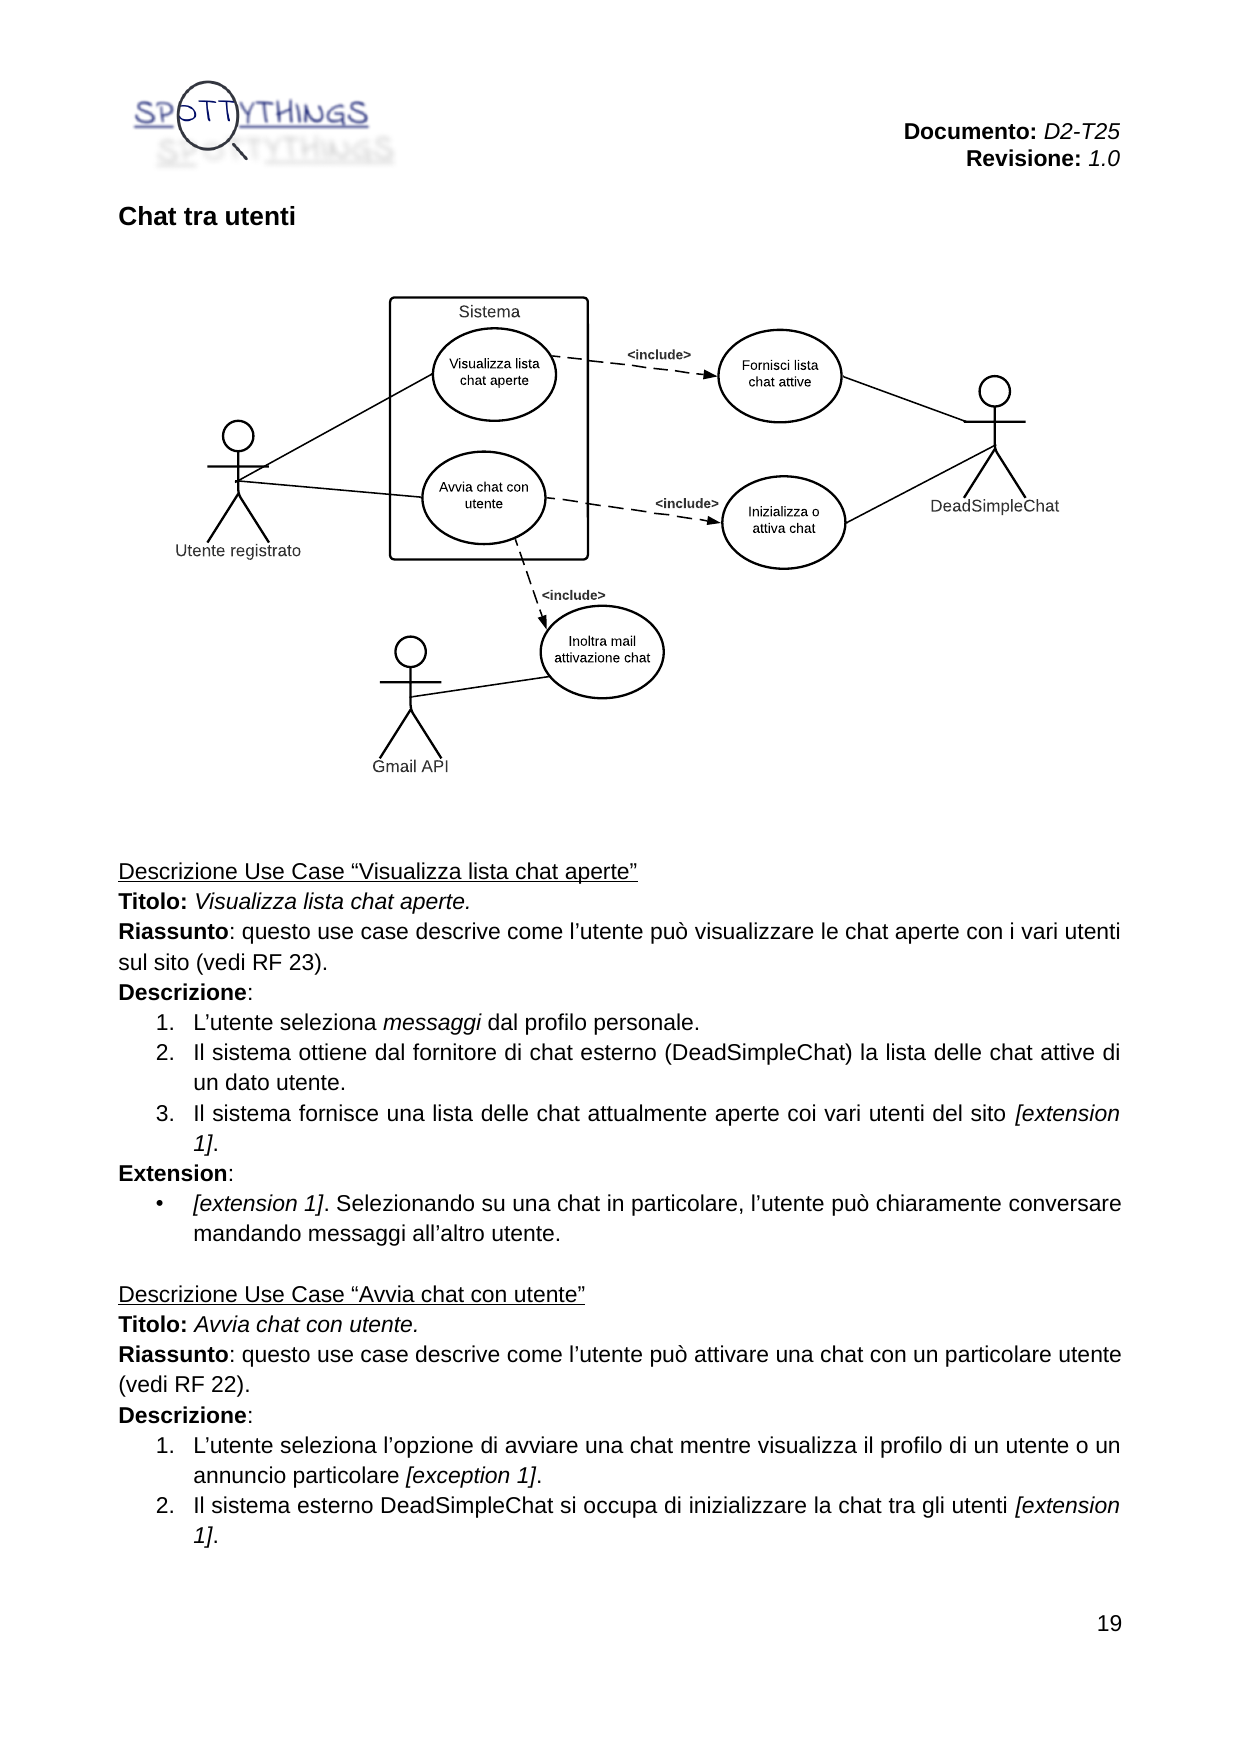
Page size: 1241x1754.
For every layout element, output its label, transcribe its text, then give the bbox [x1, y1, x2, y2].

text Descrizione Use Case “Visualizza lista chat aperte” [118, 854, 1122, 884]
list Il sistema ottiene dal fornitore di chat esterno (DeadSimpleChat) la lista delle chat attive di un dato utente. [156, 1039, 1122, 1096]
text Riassunto: questo use case descrive come l’utente può attivare una chat con un particolare utente (vedi RF 22). [118, 1341, 1122, 1398]
list [extension 1]. Selezionando su una chat in particolare, l’utente può chiaramente conversare mandando messaggi all’altro utente. [156, 1190, 1122, 1247]
text Descrizione Use Case “Avvia chat con utente” [118, 1281, 1122, 1307]
list L’utente seleziona l’opzione di avviare una chat mentre visualizza il profilo di un utente o un annuncio particolare [exception 1]. [156, 1432, 1122, 1488]
text Extension: [118, 1160, 1122, 1186]
list Il sistema esterno DeadSimpleChat si occupa di inizializzare la chat tra gli utenti [extension 1]. [156, 1492, 1122, 1549]
list L’utente seleziona messaggi dal profilo personale. [156, 1009, 1122, 1035]
text Descrizione: [118, 979, 1122, 1005]
text Descrizione: [118, 1402, 1122, 1428]
text Titolo: Visualizza lista chat aperte. [118, 888, 1122, 914]
list Il sistema fornisce una lista delle chat attualmente aperte coi vari utenti del sito [extension 1]. [156, 1099, 1122, 1156]
picture [123, 73, 399, 187]
text Riassunto: questo use case descrive come l’utente può visualizzare le chat aperte con i vari utenti sul sito (vedi RF 23). [118, 918, 1122, 975]
subtitle Chat tra utenti [118, 200, 1122, 230]
text Titolo: Avvia chat con utente. [118, 1311, 1122, 1337]
